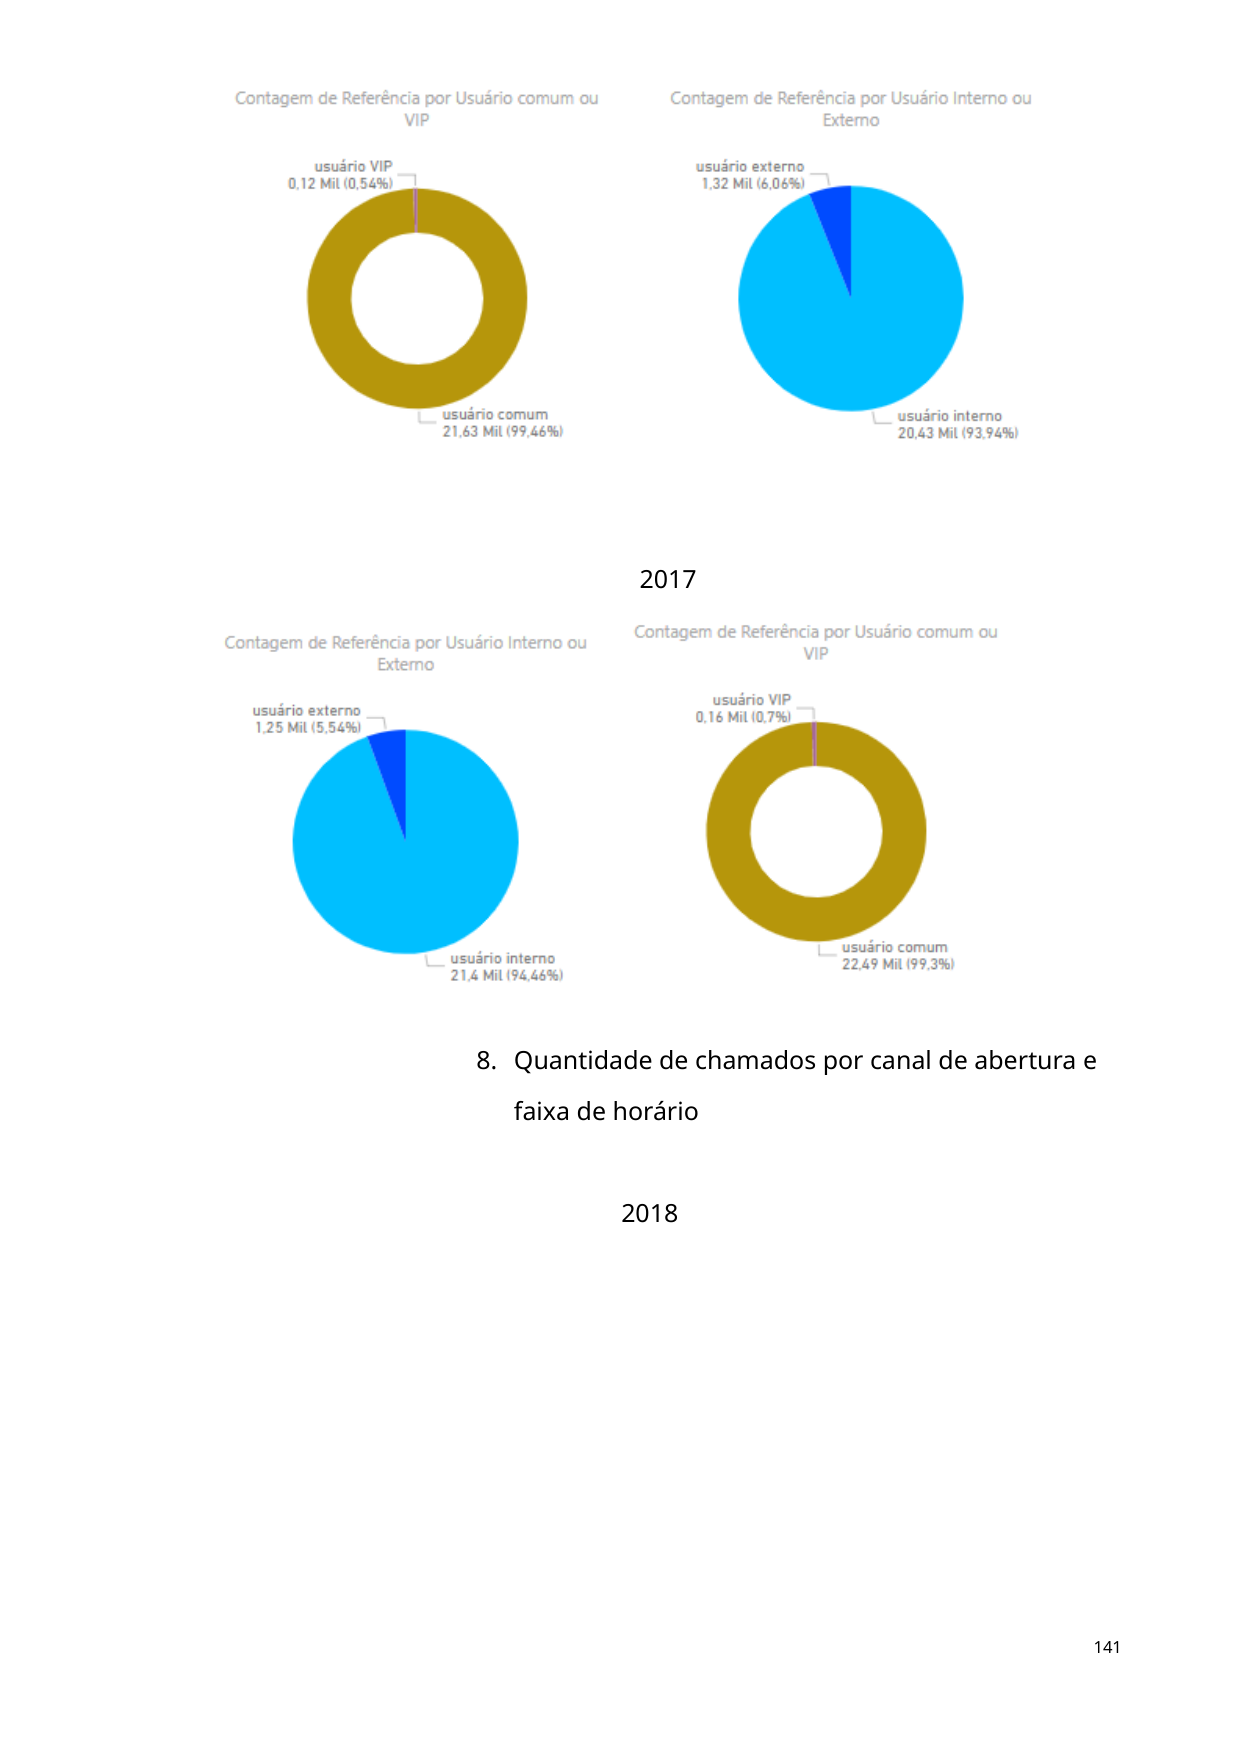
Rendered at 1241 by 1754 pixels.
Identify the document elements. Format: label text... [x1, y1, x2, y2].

text 2018 [177, 1196, 1122, 1230]
list Quantidade de chamados por canal de abertura e faixa de horário [476, 1043, 1122, 1128]
text 2017 [214, 562, 1122, 596]
